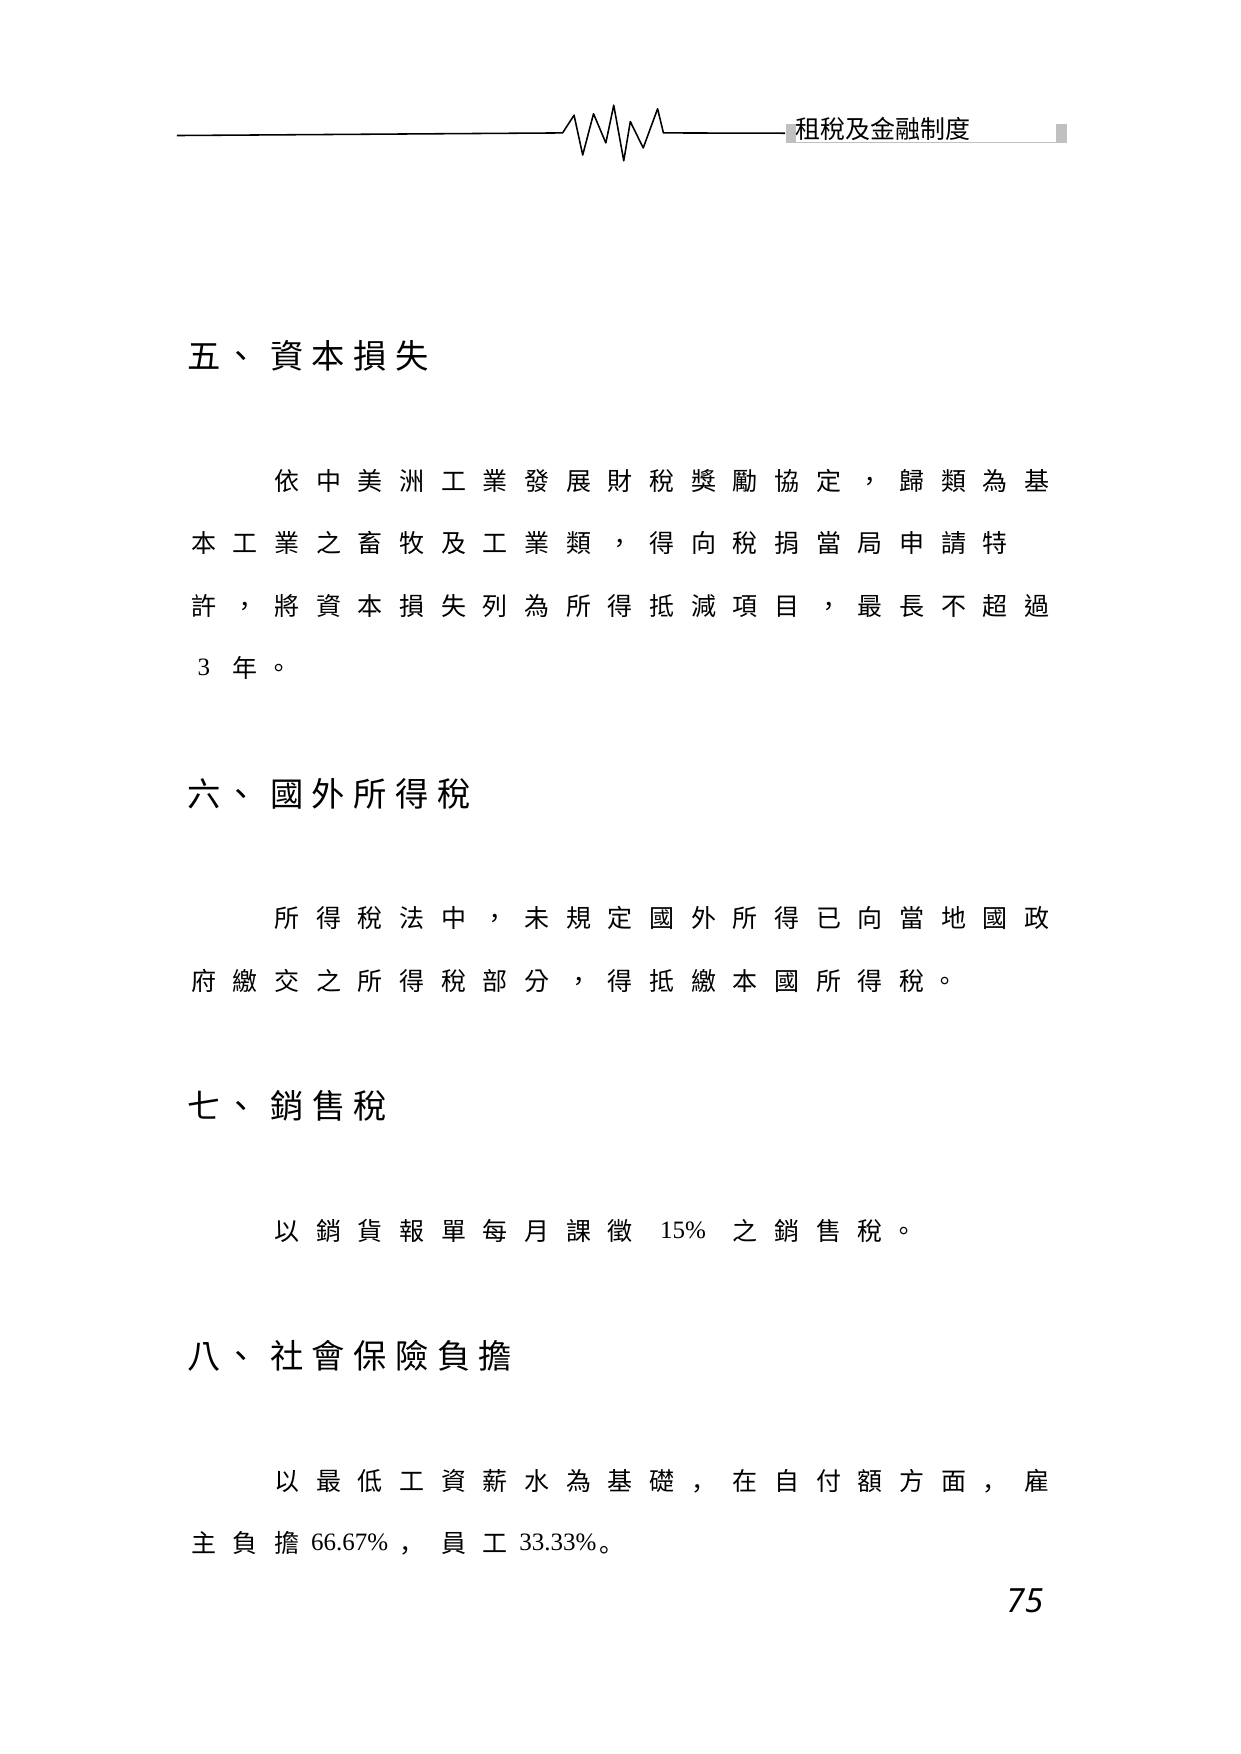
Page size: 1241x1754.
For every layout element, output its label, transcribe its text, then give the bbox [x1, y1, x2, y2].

text 六、國外所得稅 [183, 750, 1058, 813]
text 五、資本損失 [183, 313, 1058, 375]
text 依中美洲工業發展財稅獎勵協定，歸類為基本工業之畜牧及工業類，得向稅捐當局申請特許，將資本損失列為所得抵減項目，最長不超過3年。 [183, 438, 1058, 688]
text 所得稅法中，未規定國外所得已向當地國政府繳交之所得稅部分，得抵繳本國所得稅。 [183, 875, 1058, 1000]
text 以銷貨報單每月課徵15%之銷售稅。 [183, 1188, 1058, 1250]
text 八、社會保險負擔 [183, 1313, 1058, 1375]
text 以最低工資薪水為基礎，在自付額方面，雇主負擔66.67%，員工33.33%。 [183, 1438, 1058, 1563]
text 七、銷售稅 [183, 1063, 1058, 1125]
